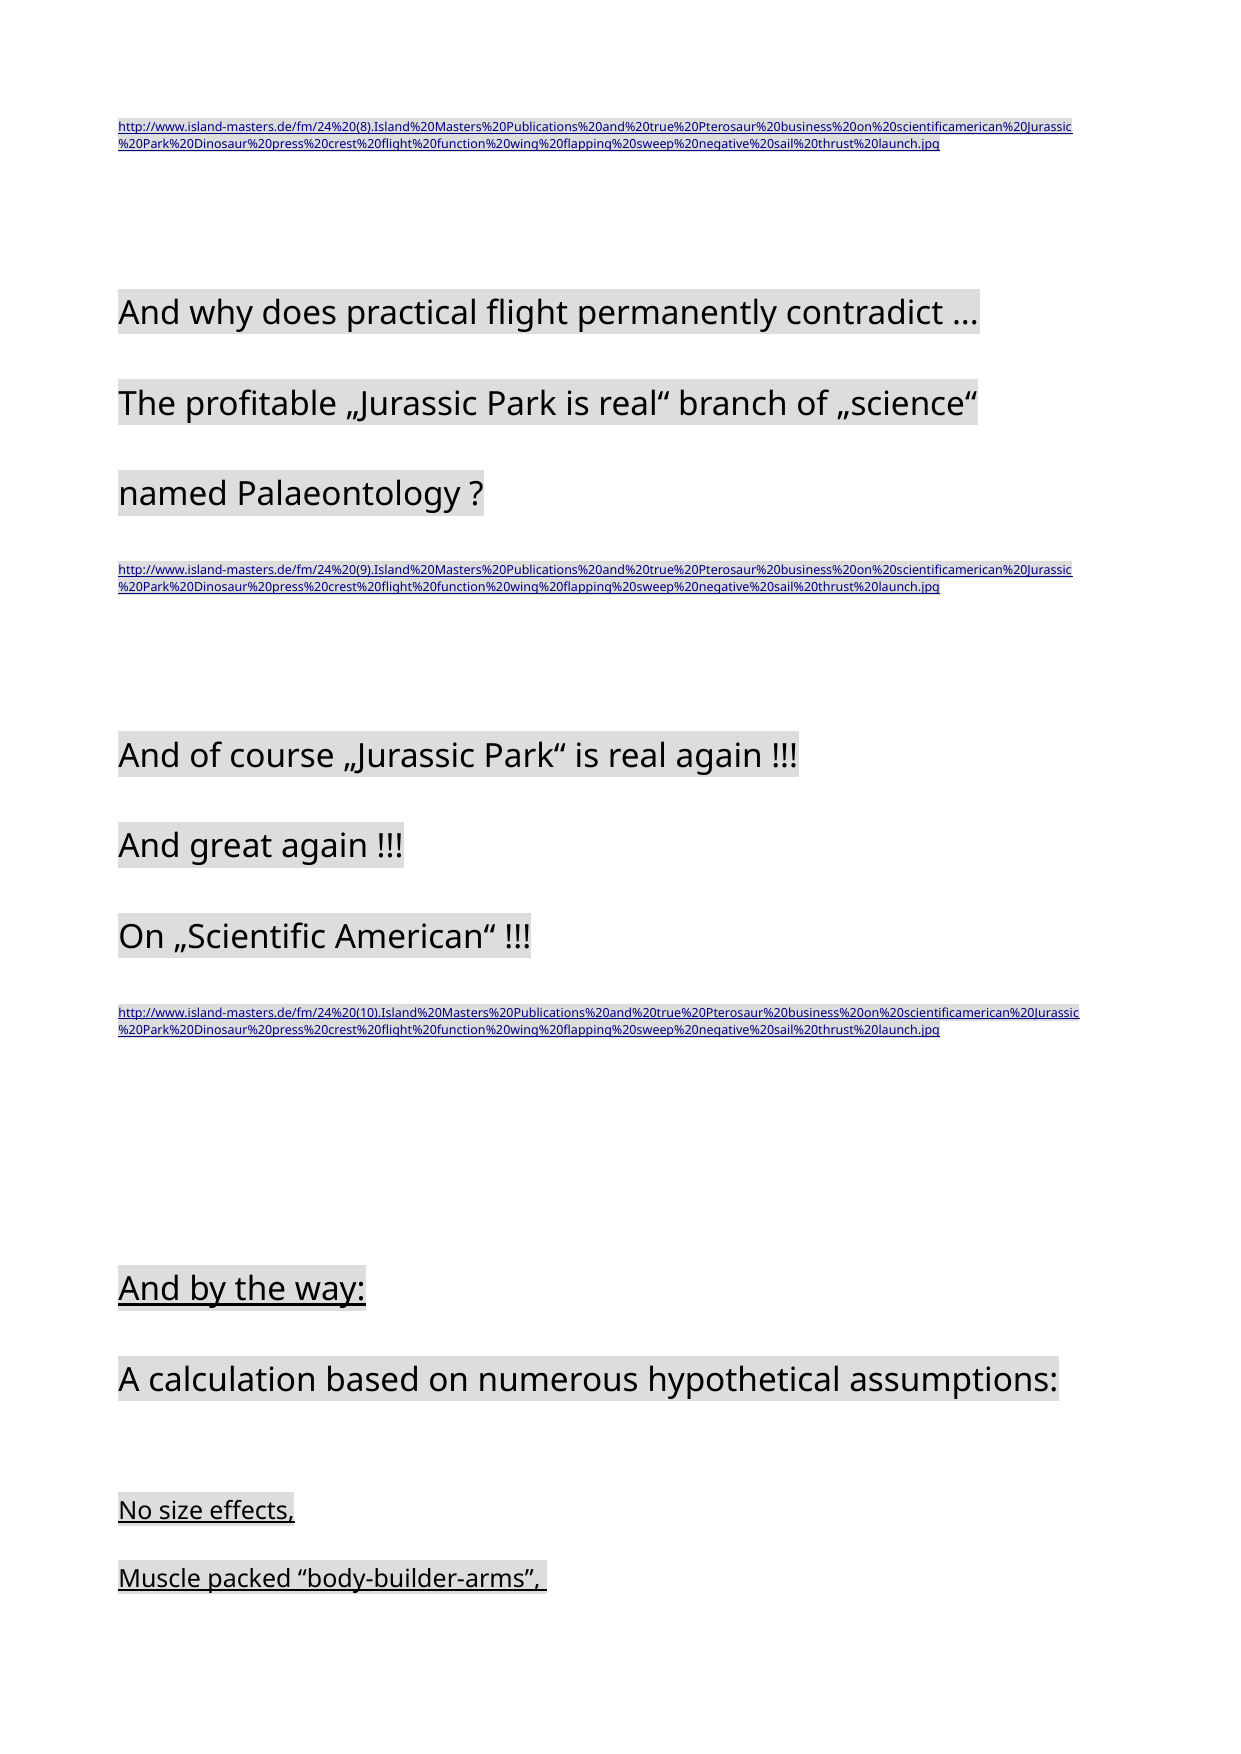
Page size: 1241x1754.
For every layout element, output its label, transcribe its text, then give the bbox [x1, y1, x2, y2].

text And by the way: [118, 1265, 1122, 1311]
text No size effects, [118, 1492, 1122, 1526]
text http://www.island-masters.de/fm/24%20(8).Island%20Masters%20Publications%20and%20true%20Pterosaur%20business%20on%20scientificamerican%20Jurassic%20Park%20Dinosaur%20press%20crest%20flight%20function%20wing%20flapping%20sweep%20negative%20sail%20thrust%20launch.jpg [118, 118, 1122, 152]
text On „Scientific American“ !!! [118, 913, 1122, 958]
text And why does practical flight permanently contradict ... [118, 288, 1122, 334]
text Muscle packed “body-builder-arms”, [118, 1560, 1122, 1594]
text And of course „Jurassic Park“ is real again !!! [118, 731, 1122, 777]
text http://www.island-masters.de/fm/24%20(10).Island%20Masters%20Publications%20and%20true%20Pterosaur%20business%20on%20scientificamerican%20Jurassic%20Park%20Dinosaur%20press%20crest%20flight%20function%20wing%20flapping%20sweep%20negative%20sail%20thrust%20launch.jpg [118, 1004, 1122, 1038]
text And great again !!! [118, 822, 1122, 868]
text The profitable „Jurassic Park is real“ branch of „science“ [118, 379, 1122, 425]
text http://www.island-masters.de/fm/24%20(9).Island%20Masters%20Publications%20and%20true%20Pterosaur%20business%20on%20scientificamerican%20Jurassic%20Park%20Dinosaur%20press%20crest%20flight%20function%20wing%20flapping%20sweep%20negative%20sail%20thrust%20launch.jpg [118, 561, 1122, 595]
text named Palaeontology ? [118, 470, 1122, 516]
text A calculation based on numerous hypothetical assumptions: [118, 1356, 1122, 1401]
